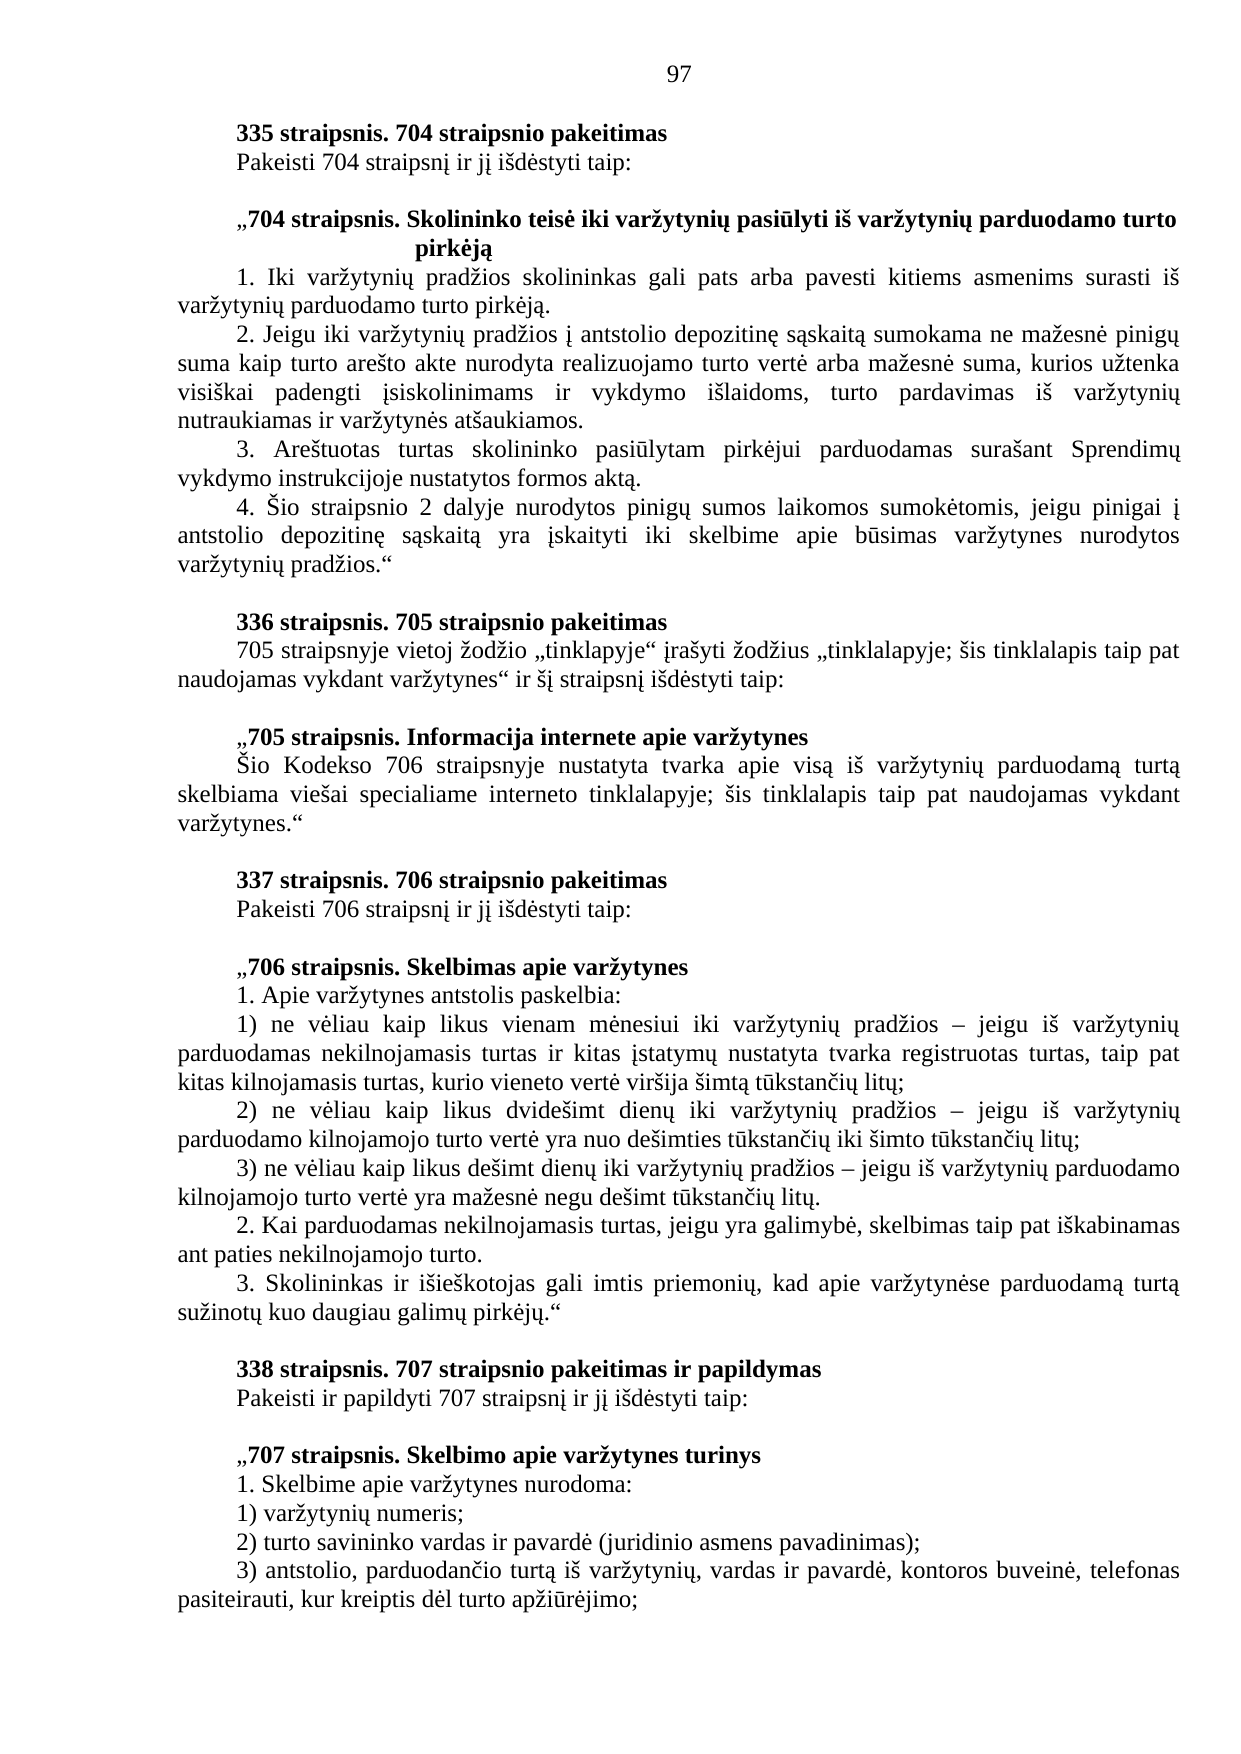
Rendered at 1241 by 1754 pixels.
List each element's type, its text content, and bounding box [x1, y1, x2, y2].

text 337 straipsnis. 706 straipsnio pakeitimas [177, 866, 1181, 894]
text 338 straipsnis. 707 straipsnio pakeitimas ir papildymas [177, 1354, 1181, 1383]
text „707 straipsnis. Skelbimo apie varžytynes turinys [177, 1441, 1181, 1469]
text 4. Šio straipsnio 2 dalyje nurodytos pinigų sumos laikomos sumokėtomis, jeigu pinigai į antstolio depozitinę sąskaitą yra įskaityti iki skelbime apie būsimas varžytynes nurodytos varžytynių pradžios.“ [177, 492, 1181, 578]
text 336 straipsnis. 705 straipsnio pakeitimas [177, 607, 1181, 636]
text 705 straipsnyje vietoj žodžio „tinklapyje“ įrašyti žodžius „tinklalapyje; šis tinklalapis taip pat naudojamas vykdant varžytynes“ ir šį straipsnį išdėstyti taip: [177, 636, 1181, 693]
text 2) turto savininko vardas ir pavardė (juridinio asmens pavadinimas); [177, 1527, 1181, 1556]
text „704 straipsnis. Skolininko teisė iki varžytynių pasiūlyti iš varžytynių parduodamo turto pirkėją [236, 204, 1181, 262]
text 335 straipsnis. 704 straipsnio pakeitimas [177, 118, 1181, 147]
text 1. Skelbime apie varžytynes nurodoma: [177, 1469, 1181, 1498]
text „705 straipsnis. Informacija internete apie varžytynes [177, 722, 1181, 751]
text 2) ne vėliau kaip likus dvidešimt dienų iki varžytynių pradžios – jeigu iš varžytynių parduodamo kilnojamojo turto vertė yra nuo dešimties tūkstančių iki šimto tūkstančių litų; [177, 1096, 1181, 1153]
text 3. Areštuotas turtas skolininko pasiūlytam pirkėjui parduodamas surašant Sprendimų vykdymo instrukcijoje nustatytos formos aktą. [177, 434, 1181, 492]
text „706 straipsnis. Skelbimas apie varžytynes [177, 952, 1181, 981]
text 3. Skolininkas ir išieškotojas gali imtis priemonių, kad apie varžytynėse parduodamą turtą sužinotų kuo daugiau galimų pirkėjų.“ [177, 1268, 1181, 1326]
text 1. Iki varžytynių pradžios skolininkas gali pats arba pavesti kitiems asmenims surasti iš varžytynių parduodamo turto pirkėją. [177, 262, 1181, 319]
text 3) ne vėliau kaip likus dešimt dienų iki varžytynių pradžios – jeigu iš varžytynių parduodamo kilnojamojo turto vertė yra mažesnė negu dešimt tūkstančių litų. [177, 1153, 1181, 1211]
text Šio Kodekso 706 straipsnyje nustatyta tvarka apie visą iš varžytynių parduodamą turtą skelbiama viešai specialiame interneto tinklalapyje; šis tinklalapis taip pat naudojamas vykdant varžytynes.“ [177, 751, 1181, 837]
text Pakeisti 704 straipsnį ir jį išdėstyti taip: [177, 147, 1181, 176]
text Pakeisti 706 straipsnį ir jį išdėstyti taip: [177, 894, 1181, 923]
text 1) ne vėliau kaip likus vienam mėnesiui iki varžytynių pradžios – jeigu iš varžytynių parduodamas nekilnojamasis turtas ir kitas įstatymų nustatyta tvarka registruotas turtas, taip pat kitas kilnojamasis turtas, kurio vieneto vertė viršija šimtą tūkstančių litų; [177, 1009, 1181, 1096]
text 2. Kai parduodamas nekilnojamasis turtas, jeigu yra galimybė, skelbimas taip pat iškabinamas ant paties nekilnojamojo turto. [177, 1211, 1181, 1268]
text 1) varžytynių numeris; [177, 1498, 1181, 1527]
text 3) antstolio, parduodančio turtą iš varžytynių, vardas ir pavardė, kontoros buveinė, telefonas pasiteirauti, kur kreiptis dėl turto apžiūrėjimo; [177, 1556, 1181, 1613]
text 1. Apie varžytynes antstolis paskelbia: [177, 981, 1181, 1009]
text Pakeisti ir papildyti 707 straipsnį ir jį išdėstyti taip: [177, 1383, 1181, 1412]
text 2. Jeigu iki varžytynių pradžios į antstolio depozitinę sąskaitą sumokama ne mažesnė pinigų suma kaip turto arešto akte nurodyta realizuojamo turto vertė arba mažesnė suma, kurios užtenka visiškai padengti įsiskolinimams ir vykdymo išlaidoms, turto pardavimas iš varžytynių nutraukiamas ir varžytynės atšaukiamos. [177, 319, 1181, 434]
